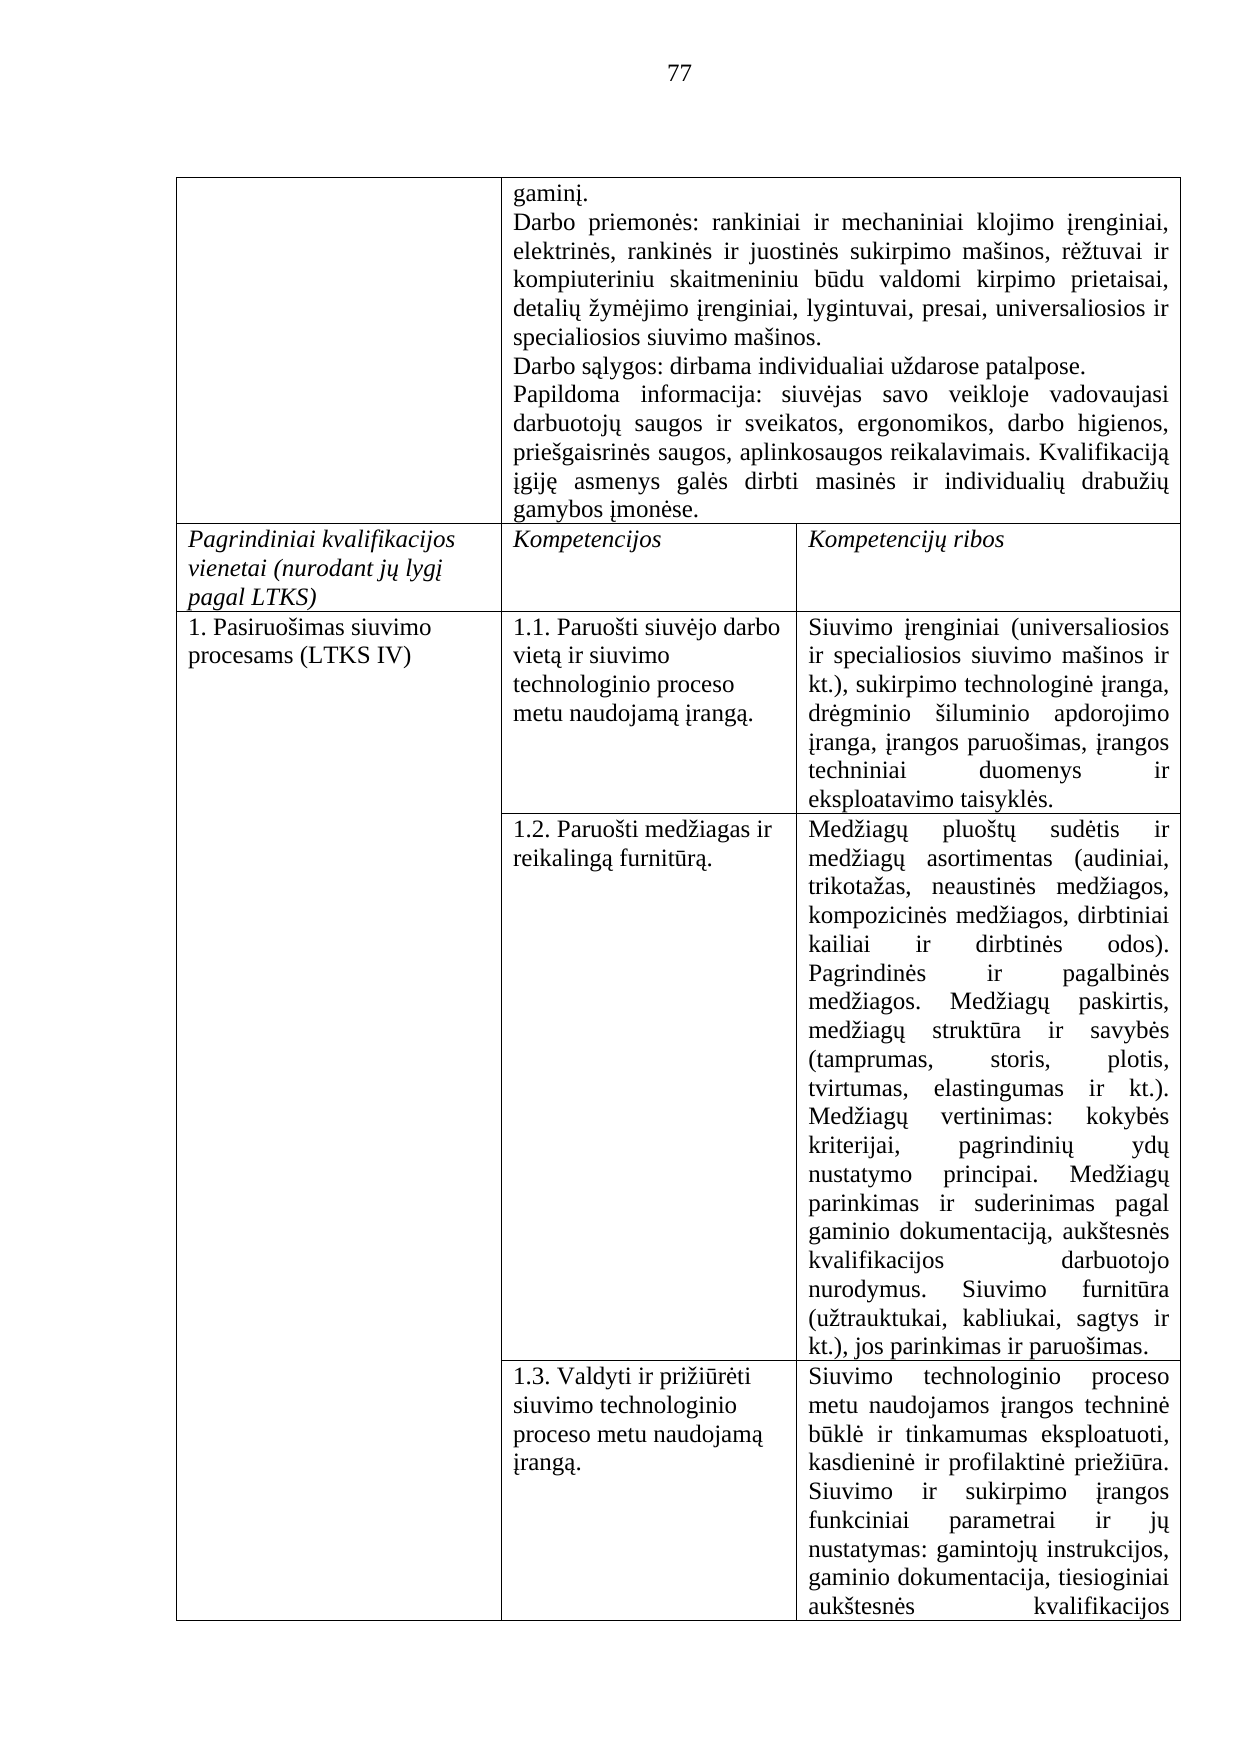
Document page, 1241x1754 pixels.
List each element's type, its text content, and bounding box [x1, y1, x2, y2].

table_cell 1. Pasiruošimas siuvimo procesams (LTKS IV) [177, 612, 501, 1620]
table_cell Siuvimo technologinio proceso metu naudojamos įrangos techninė būklė ir tinkamumas eksploatuoti, kasdieninė ir profilaktinė priežiūra. Siuvimo ir sukirpimo įrangos funkciniai parametrai ir jų nustatymas: gamintojų instrukcijos, gaminio dokumentacija, tiesioginiai aukštesnės kvalifikacijos [797, 1361, 1180, 1620]
table_cell Kompetencijos [502, 524, 796, 611]
table_cell Siuvimo įrenginiai (universaliosios ir specialiosios siuvimo mašinos ir kt.), sukirpimo technologinė įranga, drėgminio šiluminio apdorojimo įranga, įrangos paruošimas, įrangos techniniai duomenys ir eksploatavimo taisyklės. [797, 612, 1180, 813]
table_cell 1.3. Valdyti ir prižiūrėti siuvimo technologinio proceso metu naudojamą įrangą. [502, 1361, 796, 1620]
table_cell Pagrindiniai kvalifikacijos vienetai (nurodant jų lygį pagal LTKS) [177, 524, 501, 611]
table_cell Medžiagų pluoštų sudėtis ir medžiagų asortimentas (audiniai, trikotažas, neaustinės medžiagos, kompozicinės medžiagos, dirbtiniai kailiai ir dirbtinės odos). Pagrindinės ir pagalbinės medžiagos. Medžiagų paskirtis, medžiagų struktūra ir savybės (tamprumas, storis, plotis, tvirtumas, elastingumas ir kt.). Medžiagų vertinimas: kokybės kriterijai, pagrindinių ydų nustatymo principai. Medžiagų parinkimas ir suderinimas pagal gaminio dokumentaciją, aukštesnės kvalifikacijos darbuotojo nurodymus. Siuvimo furnitūra (užtrauktukai, kabliukai, sagtys ir kt.), jos parinkimas ir paruošimas. [797, 814, 1180, 1360]
table_header gaminį. Darbo priemonės: rankiniai ir mechaniniai klojimo įrenginiai, elektrinės, rankinės ir juostinės sukirpimo mašinos, rėžtuvai ir kompiuteriniu skaitmeniniu būdu valdomi kirpimo prietaisai, detalių žymėjimo įrenginiai, lygintuvai, presai, universaliosios ir specialiosios siuvimo mašinos. Darbo sąlygos: dirbama individualiai uždarose patalpose. Papildoma informacija: siuvėjas savo veikloje vadovaujasi darbuotojų saugos ir sveikatos, ergonomikos, darbo higienos, priešgaisrinės saugos, aplinkosaugos reikalavimais. Kvalifikaciją įgiję asmenys galės dirbti masinės ir individualių drabužių gamybos įmonėse. [502, 178, 1180, 523]
table_cell 1.1. Paruošti siuvėjo darbo vietą ir siuvimo technologinio proceso metu naudojamą įrangą. [502, 612, 796, 813]
table_cell Kompetencijų ribos [797, 524, 1180, 611]
table_cell 1.2. Paruošti medžiagas ir reikalingą furnitūrą. [502, 814, 796, 1360]
table_header [177, 178, 501, 523]
